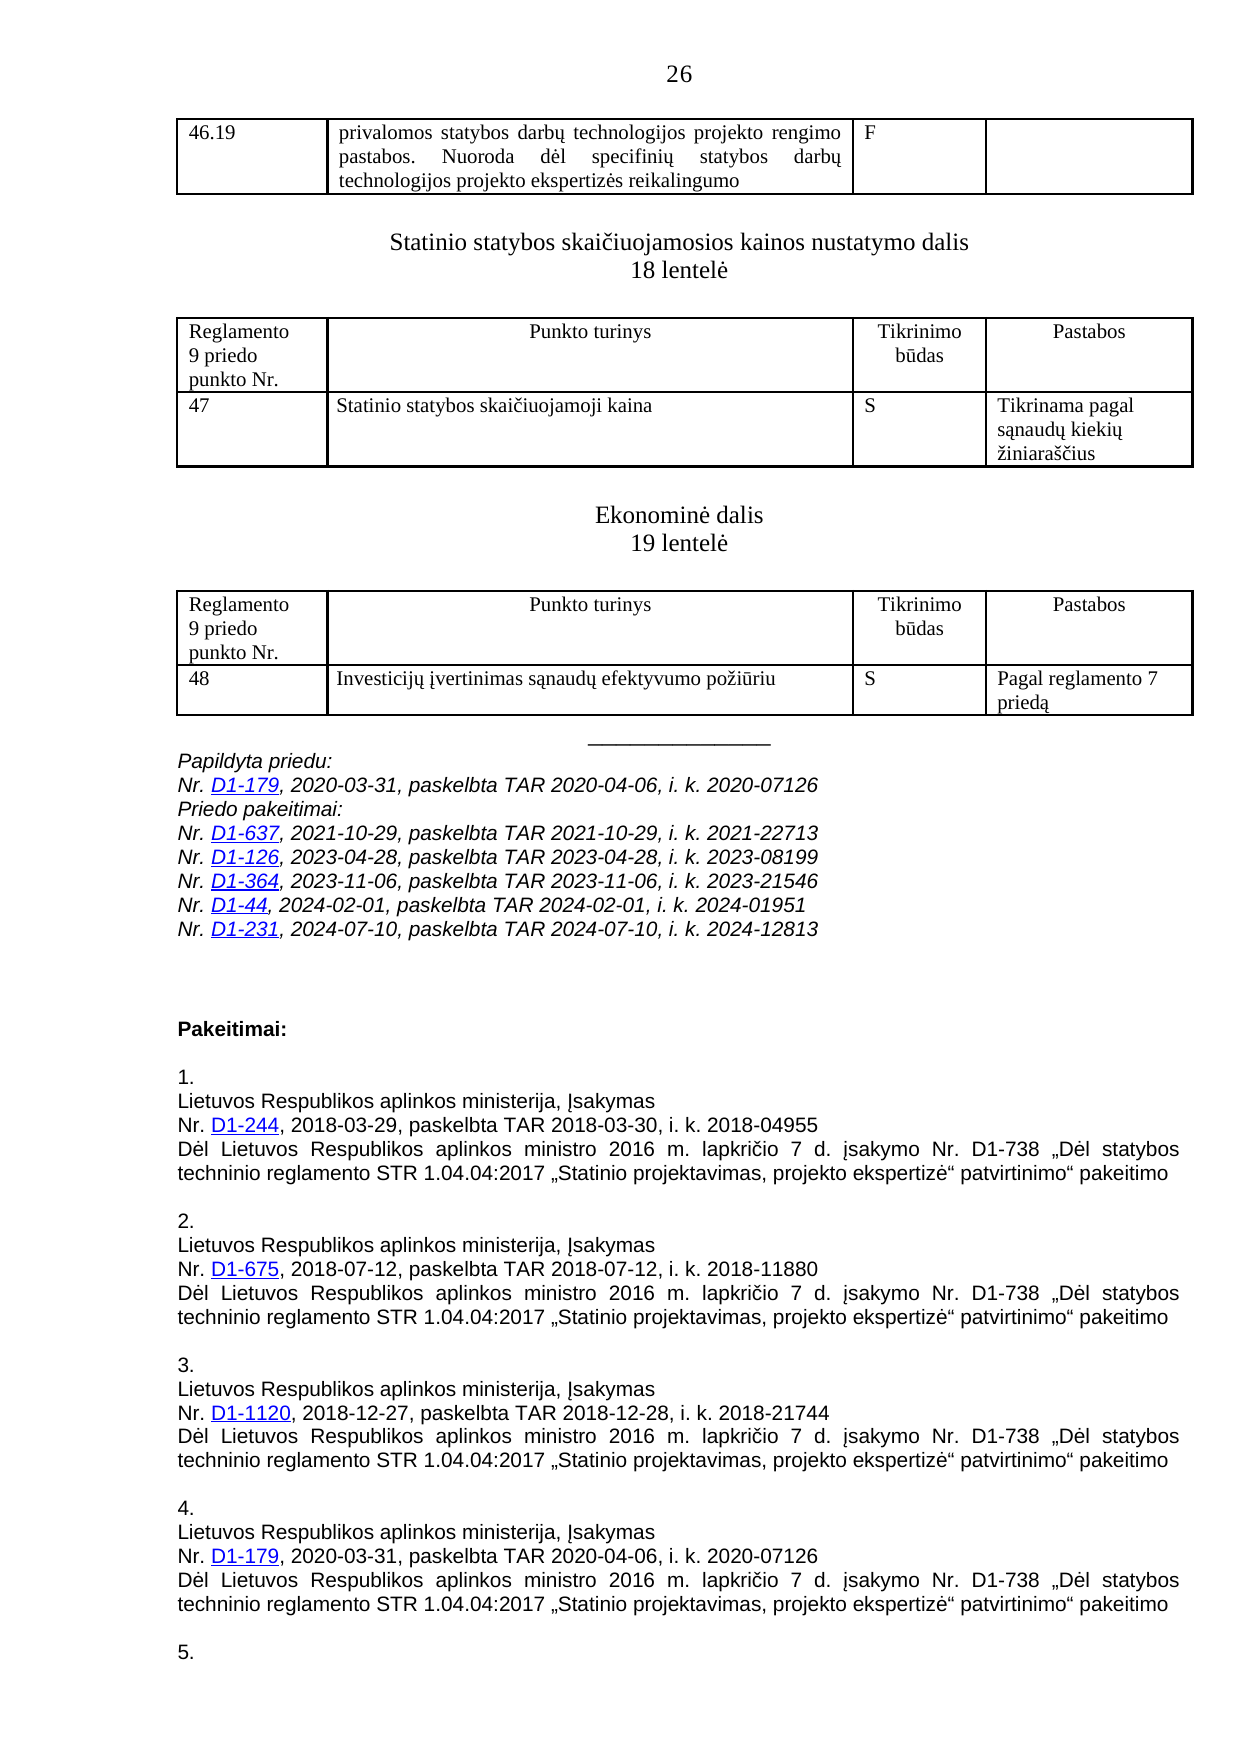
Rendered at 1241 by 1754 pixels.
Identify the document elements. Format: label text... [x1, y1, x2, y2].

table_cell Statinio statybos skaičiuojamoji kaina [329, 393, 852, 465]
text 5. [177, 1640, 1181, 1664]
text _____________ [177, 716, 1181, 749]
table_header Pastabos [987, 592, 1191, 664]
table_header Reglamento 9 priedo punkto Nr. [178, 319, 326, 391]
text Lietuvos Respublikos aplinkos ministerija, Įsakymas [177, 1520, 1181, 1544]
text Lietuvos Respublikos aplinkos ministerija, Įsakymas [177, 1089, 1181, 1113]
text Nr. D1-637, 2021-10-29, paskelbta TAR 2021-10-29, i. k. 2021-22713 [177, 821, 1181, 844]
text Papildyta priedu: [177, 749, 1181, 773]
table_cell S [854, 666, 985, 714]
table_header Pastabos [987, 319, 1191, 391]
text Dėl Lietuvos Respublikos aplinkos ministro 2016 m. lapkričio 7 d. įsakymo Nr. D1-738 „Dėl statybos techninio reglamento STR 1.04.04:2017 „Statinio projektavimas, projekto ekspertizė“ patvirtinimo“ pakeitimo [177, 1281, 1181, 1328]
text Nr. D1-364, 2023-11-06, paskelbta TAR 2023-11-06, i. k. 2023-21546 [177, 868, 1181, 892]
text Nr. D1-231, 2024-07-10, paskelbta TAR 2024-07-10, i. k. 2024-12813 [177, 916, 1181, 940]
text Dėl Lietuvos Respublikos aplinkos ministro 2016 m. lapkričio 7 d. įsakymo Nr. D1-738 „Dėl statybos techninio reglamento STR 1.04.04:2017 „Statinio projektavimas, projekto ekspertizė“ patvirtinimo“ pakeitimo [177, 1137, 1181, 1185]
table_header Punkto turinys [329, 592, 852, 664]
text Nr. D1-179, 2020-03-31, paskelbta TAR 2020-04-06, i. k. 2020-07126 [177, 773, 1181, 797]
text Nr. D1-675, 2018-07-12, paskelbta TAR 2018-07-12, i. k. 2018-11880 [177, 1257, 1181, 1281]
table_cell Pagal reglamento 7 priedą [987, 666, 1191, 714]
table_cell [987, 120, 1191, 192]
text Nr. D1-1120, 2018-12-27, paskelbta TAR 2018-12-28, i. k. 2018-21744 [177, 1400, 1181, 1424]
text Priedo pakeitimai: [177, 797, 1181, 821]
text 3. [177, 1352, 1181, 1376]
table_cell 48 [178, 666, 326, 714]
text Nr. D1-244, 2018-03-29, paskelbta TAR 2018-03-30, i. k. 2018-04955 [177, 1113, 1181, 1137]
text 4. [177, 1496, 1181, 1520]
text 2. [177, 1209, 1181, 1233]
text Dėl Lietuvos Respublikos aplinkos ministro 2016 m. lapkričio 7 d. įsakymo Nr. D1-738 „Dėl statybos techninio reglamento STR 1.04.04:2017 „Statinio projektavimas, projekto ekspertizė“ patvirtinimo“ pakeitimo [177, 1424, 1181, 1472]
text Nr. D1-126, 2023-04-28, paskelbta TAR 2023-04-28, i. k. 2023-08199 [177, 844, 1181, 868]
text 18 lentelė [177, 256, 1181, 284]
text Nr. D1-44, 2024-02-01, paskelbta TAR 2024-02-01, i. k. 2024-01951 [177, 892, 1181, 916]
text Dėl Lietuvos Respublikos aplinkos ministro 2016 m. lapkričio 7 d. įsakymo Nr. D1-738 „Dėl statybos techninio reglamento STR 1.04.04:2017 „Statinio projektavimas, projekto ekspertizė“ patvirtinimo“ pakeitimo [177, 1568, 1181, 1616]
table_header Punkto turinys [329, 319, 852, 391]
table_cell 47 [178, 393, 326, 465]
table_cell Tikrinama pagal sąnaudų kiekių žiniaraščius [987, 393, 1191, 465]
text Nr. D1-179, 2020-03-31, paskelbta TAR 2020-04-06, i. k. 2020-07126 [177, 1544, 1181, 1568]
table_cell S [854, 393, 985, 465]
table_header Tikrinimo būdas [854, 592, 985, 664]
table_header Tikrinimo būdas [854, 319, 985, 391]
table_header Reglamento 9 priedo punkto Nr. [178, 592, 326, 664]
text Lietuvos Respublikos aplinkos ministerija, Įsakymas [177, 1376, 1181, 1400]
text 19 lentelė [177, 528, 1181, 557]
text Pakeitimai: [177, 1017, 1181, 1041]
text Ekonominė dalis [177, 500, 1181, 528]
table_cell F [854, 120, 985, 192]
text Statinio statybos skaičiuojamosios kainos nustatymo dalis [177, 227, 1181, 256]
table_cell Investicijų įvertinimas sąnaudų efektyvumo požiūriu [329, 666, 852, 714]
table_cell privalomos statybos darbų technologijos projekto rengimo pastabos. Nuoroda dėl specifinių statybos darbų technologijos projekto ekspertizės reikalingumo [329, 120, 852, 192]
table_cell 46.19 [178, 120, 326, 192]
text 1. [177, 1065, 1181, 1089]
text Lietuvos Respublikos aplinkos ministerija, Įsakymas [177, 1233, 1181, 1257]
